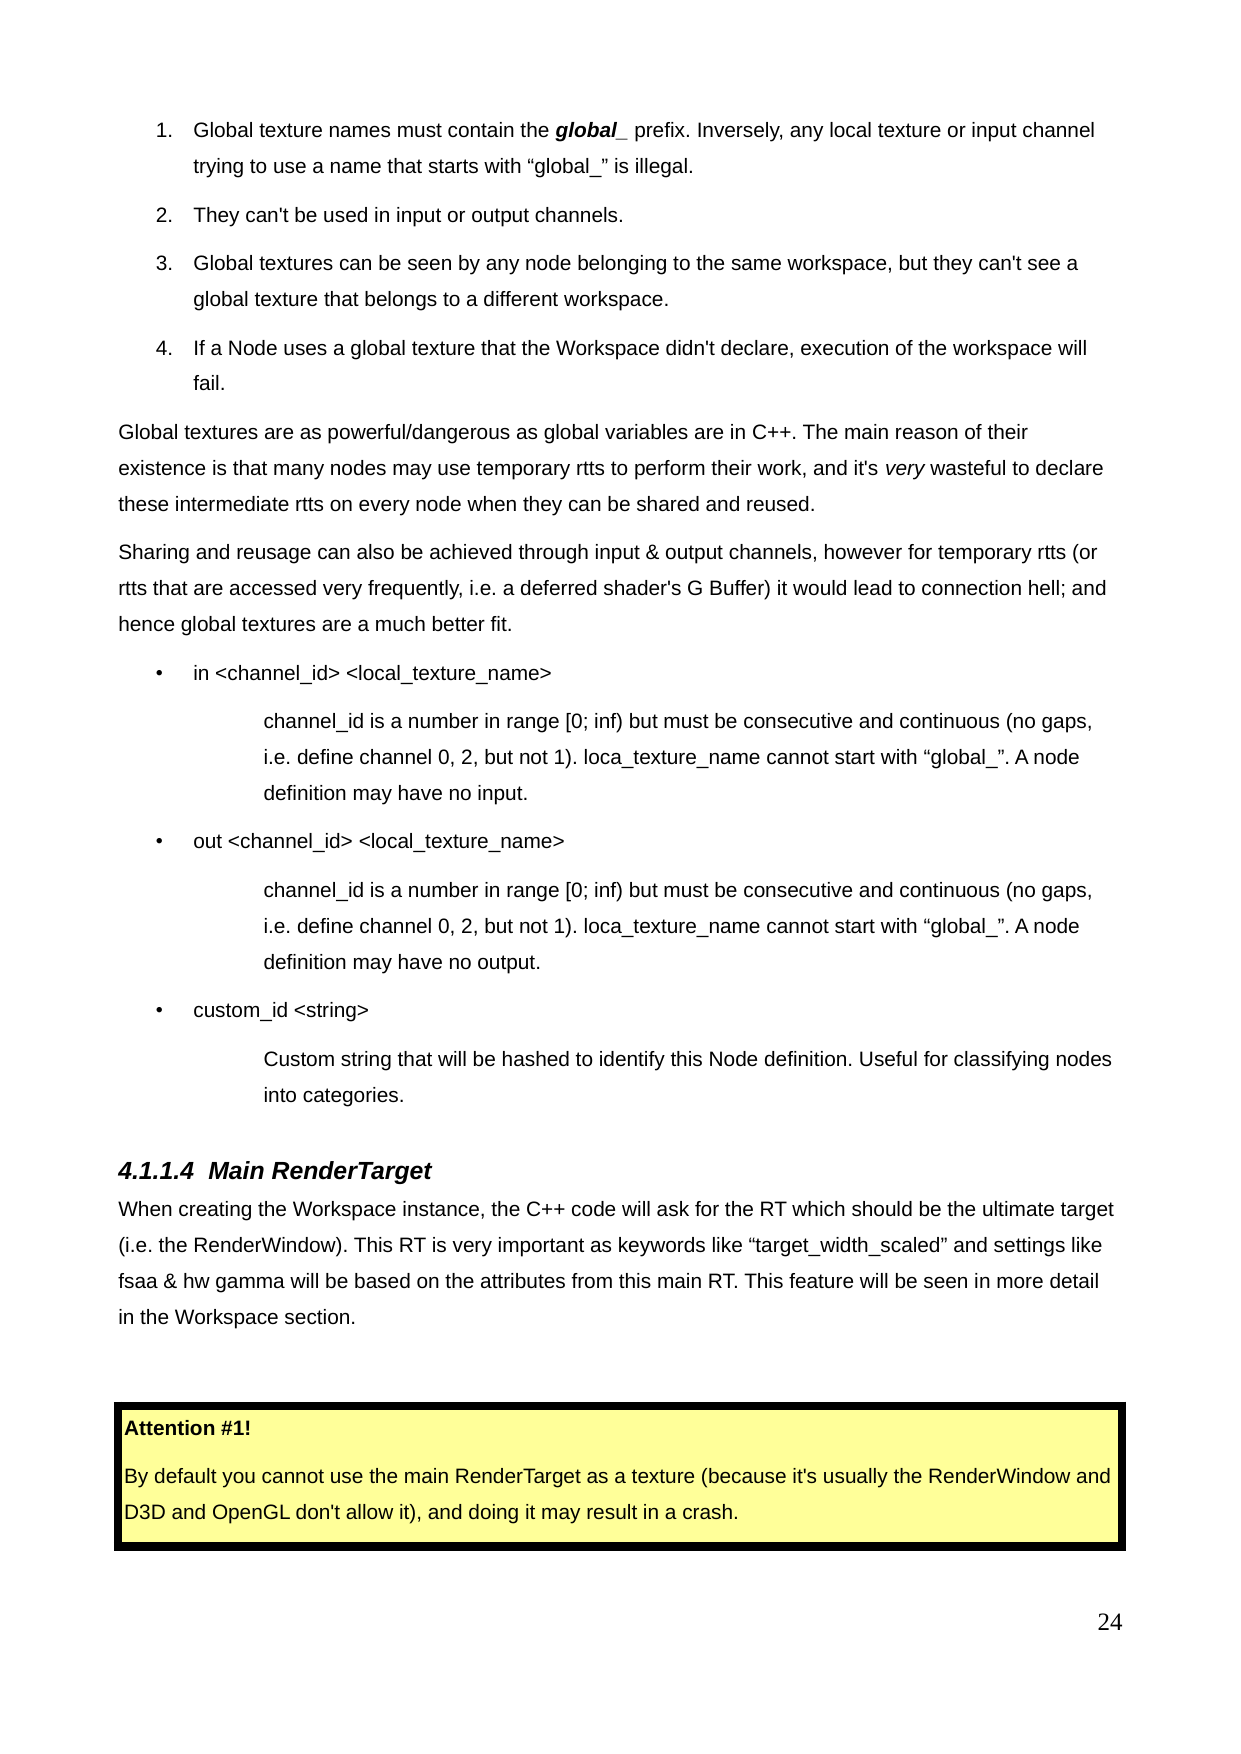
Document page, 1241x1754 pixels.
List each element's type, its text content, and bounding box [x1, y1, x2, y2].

text channel_id is a number in range [0; inf) but must be consecutive and continuous (no gaps, i.e. define channel 0, 2, but not 1). loca_texture_name cannot start with “global_”. A node definition may have no output. [263, 878, 1122, 973]
list in <channel_id> <local_texture_name> [156, 660, 1122, 684]
table_header Attention #1! By default you cannot use the main RenderTarget as a texture (because it's usually the RenderWindow and D3D and OpenGL don't allow it), and doing it may result in a crash. [122, 1410, 1118, 1542]
text Sharing and reusage can also be achieved through input & output channels, however for temporary rtts (or rtts that are accessed very frequently, i.e. a deferred shader's G Buffer) it would lead to connection hell; and hence global textures are a much better fit. [118, 540, 1122, 636]
list They can't be used in input or output channels. [156, 202, 1122, 226]
list If a Node uses a global texture that the Workspace didn't declare, execution of the workspace will fail. [156, 335, 1122, 395]
list custom_id <string> [156, 998, 1122, 1022]
text Custom string that will be hashed to identify this Node definition. Useful for classifying nodes into categories. [263, 1047, 1122, 1106]
text channel_id is a number in range [0; inf) but must be consecutive and continuous (no gaps, i.e. define channel 0, 2, but not 1). loca_texture_name cannot start with “global_”. A node definition may have no input. [263, 709, 1122, 805]
text When creating the Workspace instance, the C++ code will ask for the RT which should be the ultimate target (i.e. the RenderWindow). This RT is very important as keywords like “target_width_scaled” and settings like fsaa & hw gamma will be based on the attributes from this main RT. This feature will be seen in more detail in the Workspace section. [118, 1197, 1122, 1329]
list Global textures can be seen by any node belonging to the same workspace, but they can't see a global texture that belongs to a different workspace. [156, 251, 1122, 311]
subtitle Main RenderTarget [118, 1156, 1122, 1184]
list out <channel_id> <local_texture_name> [156, 829, 1122, 853]
text Global textures are as powerful/dangerous as global variables are in C++. The main reason of their existence is that many nodes may use temporary rtts to perform their work, and it's very wasteful to declare these intermediate rtts on every node when they can be shared and reused. [118, 420, 1122, 516]
list Global texture names must contain the global_ prefix. Inversely, any local texture or input channel trying to use a name that starts with “global_” is illegal. [156, 118, 1122, 178]
